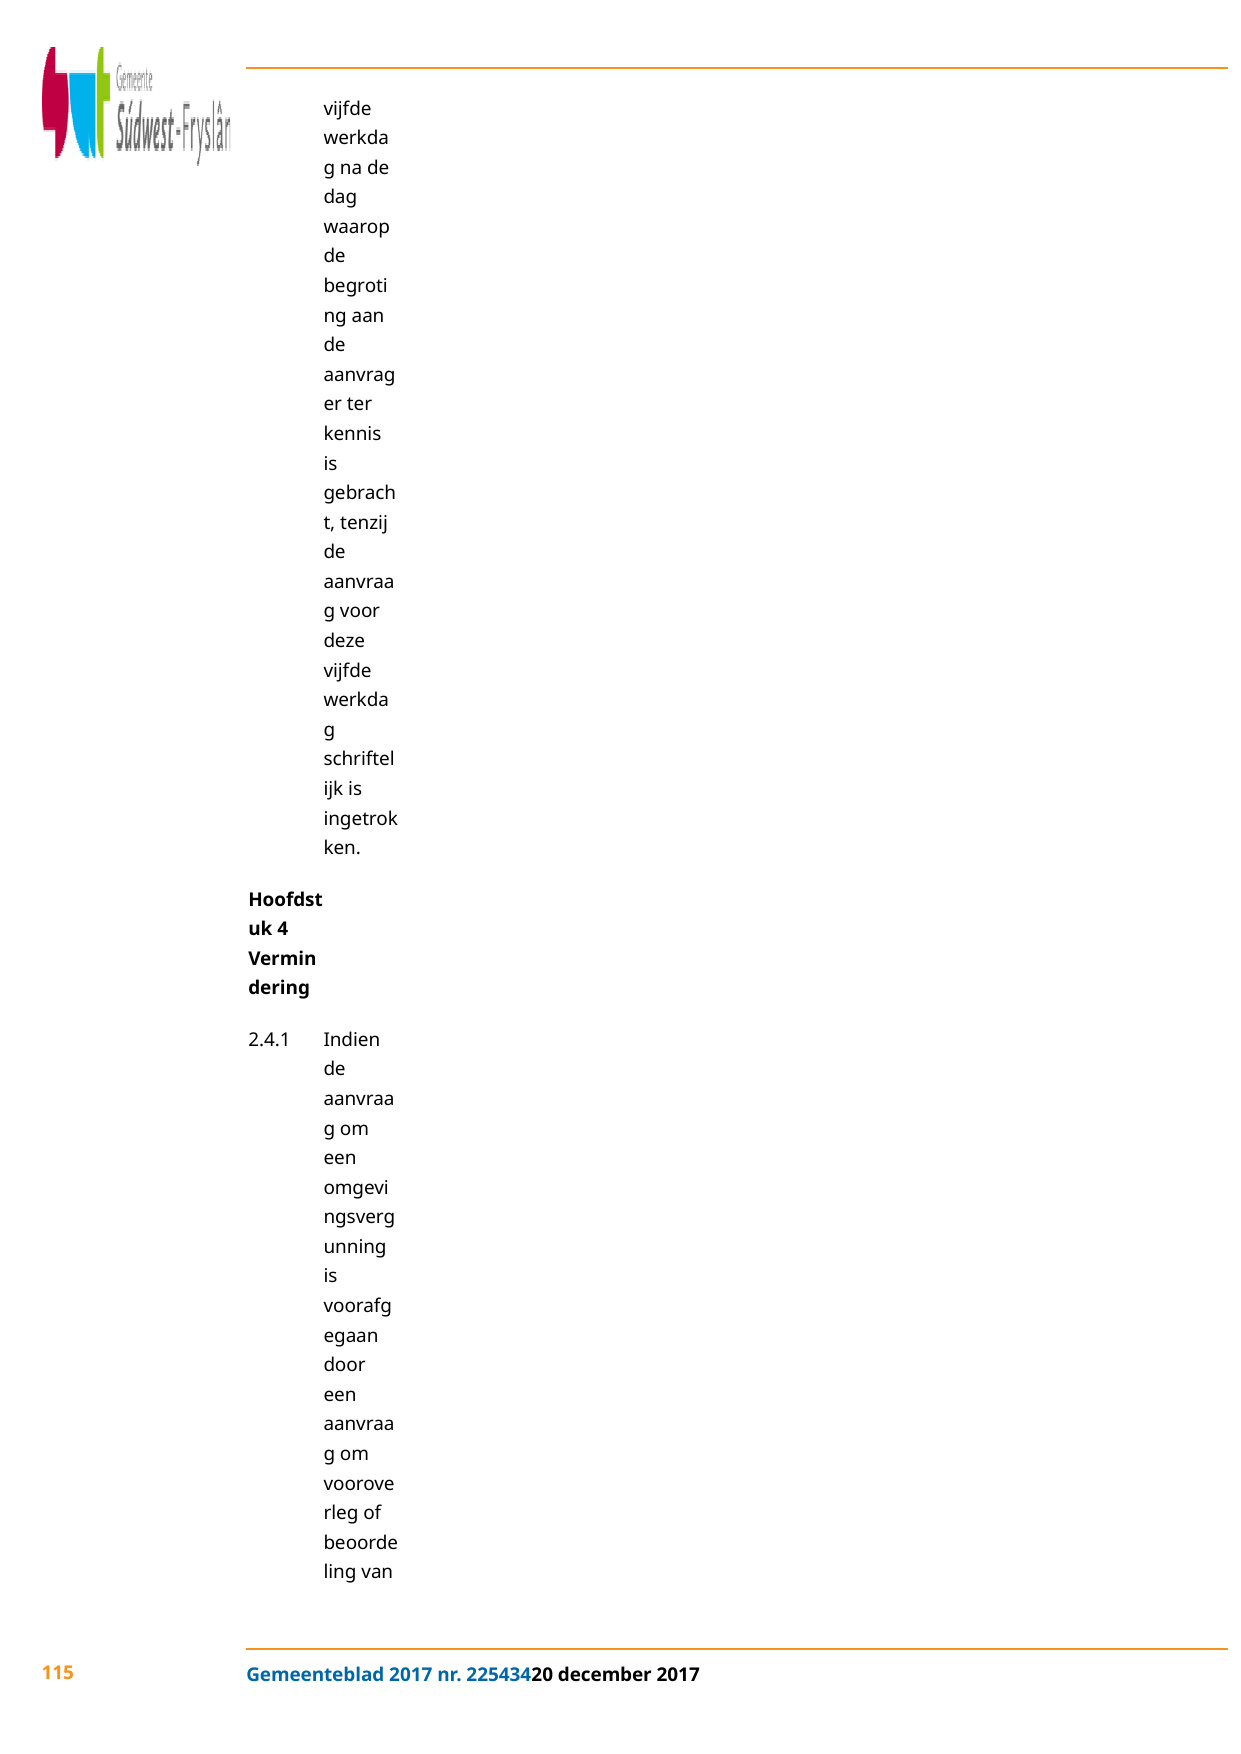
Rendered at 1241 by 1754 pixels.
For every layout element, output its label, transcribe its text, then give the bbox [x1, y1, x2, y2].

table_cell [399, 860, 474, 886]
table_cell vijfde werkdag na de dag waarop de begroting aan de aanvrager ter kennis is gebracht, tenzij de aanvraag voor deze vijfde werkdag schriftelijk is ingetrokken. [323, 95, 398, 860]
table_cell [323, 860, 398, 886]
table_cell Indien de aanvraag om een omgevingsvergunning is voorafgegaan door een aanvraag om vooroverleg of beoordeling van [323, 1026, 398, 1584]
table_cell [474, 860, 549, 886]
table_cell Hoofdstuk 4 Vermindering [248, 886, 323, 1000]
picture [41, 47, 231, 172]
table_cell [399, 95, 474, 860]
table_cell [625, 860, 700, 886]
table_cell 2.4.1 [248, 1026, 323, 1584]
table_cell [248, 95, 323, 860]
table_cell [399, 1026, 474, 1584]
table_cell [399, 1000, 474, 1026]
table_cell [248, 860, 323, 886]
table_cell [248, 1000, 323, 1026]
table_cell [549, 860, 624, 886]
table_cell [323, 1000, 398, 1026]
